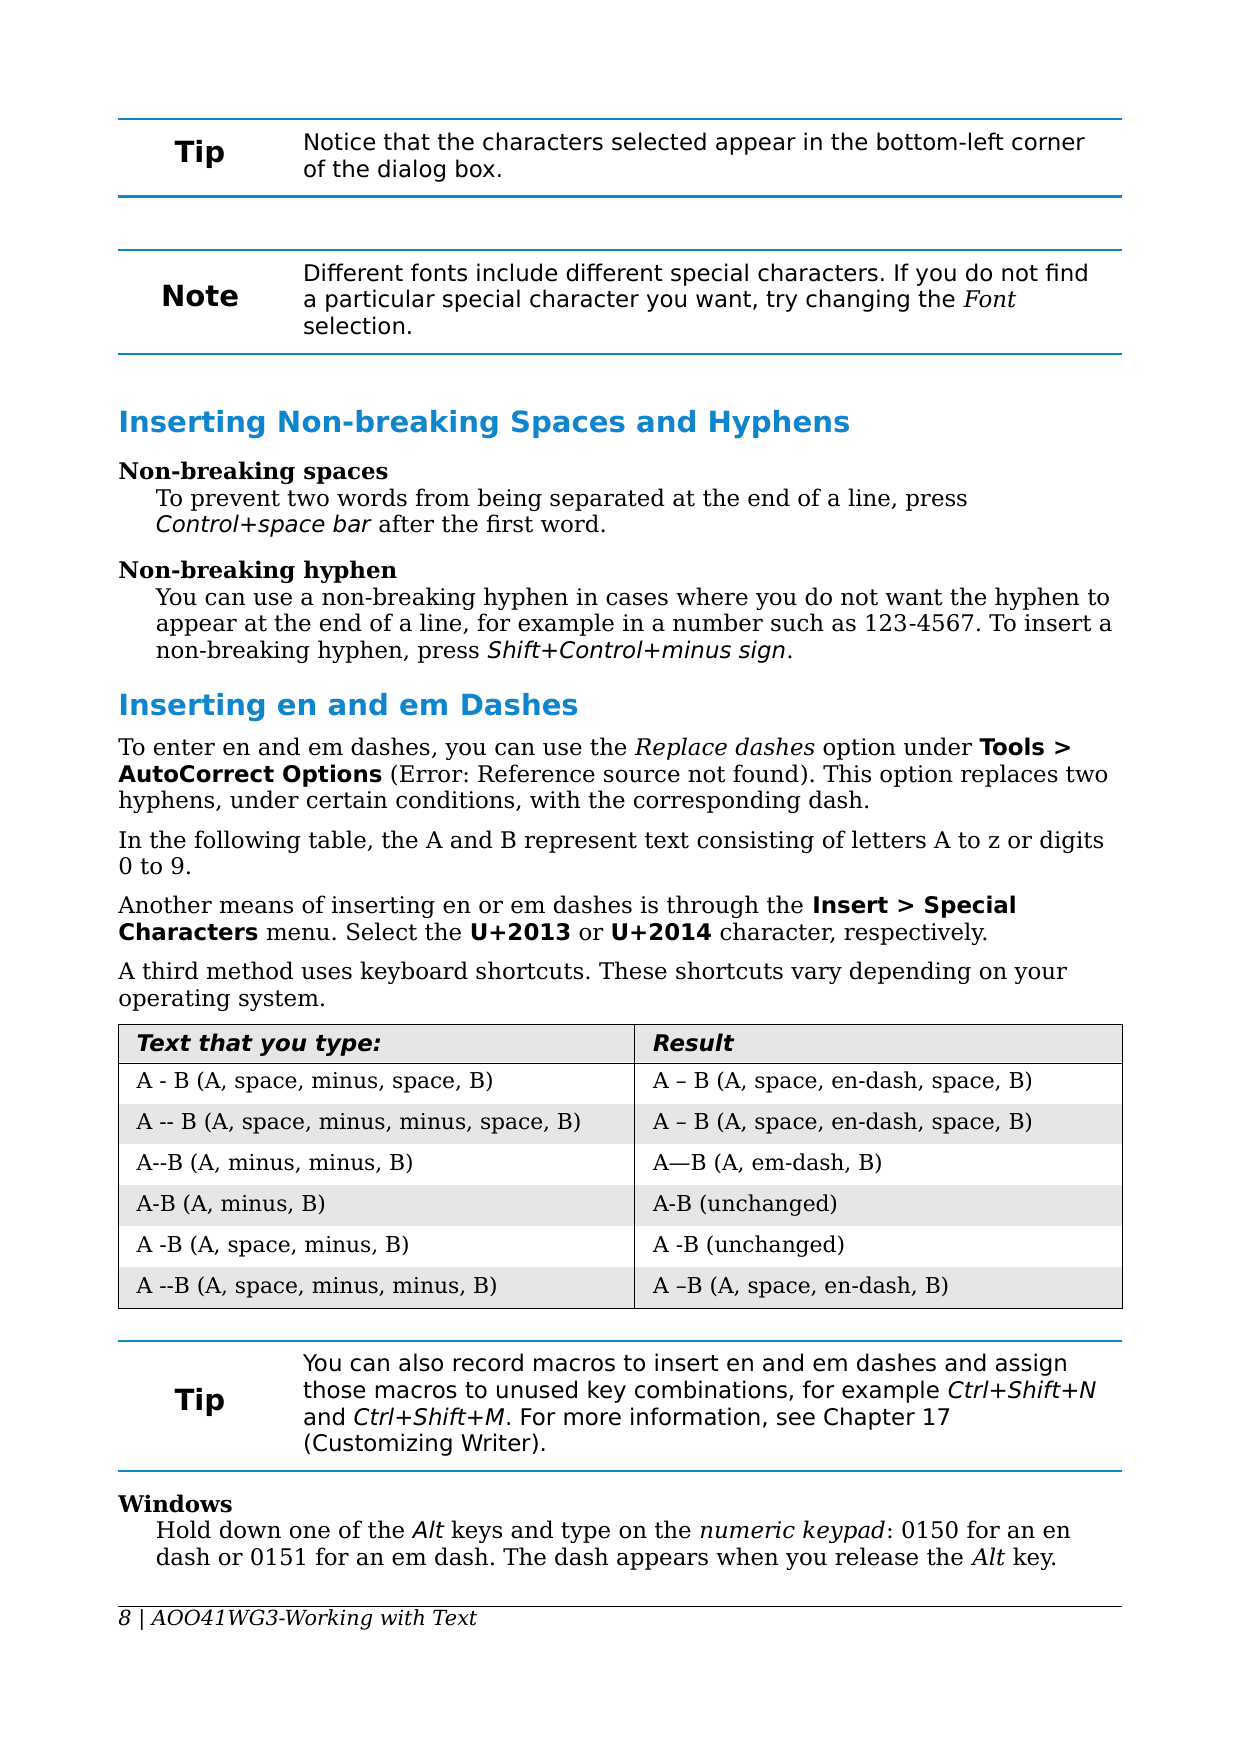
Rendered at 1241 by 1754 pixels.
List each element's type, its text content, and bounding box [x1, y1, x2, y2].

text You can use a non-breaking hyphen in cases where you do not want the hyphen to appear at the end of a line, for example in a number such as 123‑4567. To insert a non-breaking hyphen, press Shift+Control+minus sign. [156, 584, 1122, 664]
table_cell A -B (unchanged) [635, 1226, 1122, 1267]
table_cell A—B (A, em-dash, B) [635, 1145, 1122, 1185]
subtitle Inserting en and em Dashes [118, 688, 1122, 722]
text To enter en and em dashes, you can use the Replace dashes option under Tools > AutoCorrect Options (Figure 62). This option replaces two hyphens, under certain conditions, with the corresponding dash. [118, 734, 1122, 814]
table_cell A - B (A, space, minus, space, B) [119, 1064, 634, 1103]
text Another means of inserting en or em dashes is through the Insert > Special Characters menu. Select the U+2013 or U+2014 character, respectively. [118, 893, 1122, 946]
table_header Different fonts include different special characters. If you do not find a particular special character you want, try changing the Font selection. [281, 251, 1122, 353]
table_header Note [118, 251, 281, 353]
table_header You can also record macros to insert en and em dashes and assign those macros to unused key combinations, for example Ctrl+Shift+N and Ctrl+Shift+M. For more information, see Chapter 17 (Customizing Writer). [281, 1342, 1122, 1470]
text A third method uses keyboard shortcuts. These shortcuts vary depending on your operating system. [118, 958, 1122, 1012]
table_cell A -B (A, space, minus, B) [119, 1226, 634, 1267]
table_header Tip [118, 120, 281, 195]
text Non-breaking hyphen [118, 557, 1122, 584]
text Windows [118, 1491, 1122, 1517]
table_cell A-B (A, minus, B) [119, 1185, 634, 1226]
table_header Text that you type: [119, 1025, 634, 1062]
text To prevent two words from being separated at the end of a line, press Control+space bar after the first word. [156, 485, 1122, 538]
text In the following table, the A and B represent text consisting of letters A to z or digits 0 to 9. [118, 827, 1122, 880]
table_cell A –B (A, space, en-dash, B) [635, 1267, 1122, 1308]
subtitle Inserting Non-breaking Spaces and Hyphens [118, 406, 1122, 440]
table_cell A – B (A, space, en-dash, space, B) [635, 1064, 1122, 1103]
table_cell A --B (A, space, minus, minus, B) [119, 1267, 634, 1308]
table_cell A-B (unchanged) [635, 1185, 1122, 1226]
table_header Tip [118, 1342, 281, 1470]
table_cell A--B (A, minus, minus, B) [119, 1145, 634, 1185]
text Hold down one of the Alt keys and type on the numeric keypad: 0150 for an en dash or 0151 for an em dash. The dash appears when you release the Alt key. [156, 1517, 1122, 1571]
table_header Notice that the characters selected appear in the bottom-left corner of the dialog box. [281, 120, 1122, 195]
table_header Result [635, 1025, 1122, 1062]
table_cell A -- B (A, space, minus, minus, space, B) [119, 1104, 634, 1144]
text Non-breaking spaces [118, 458, 1122, 485]
table_cell A – B (A, space, en-dash, space, B) [635, 1104, 1122, 1144]
